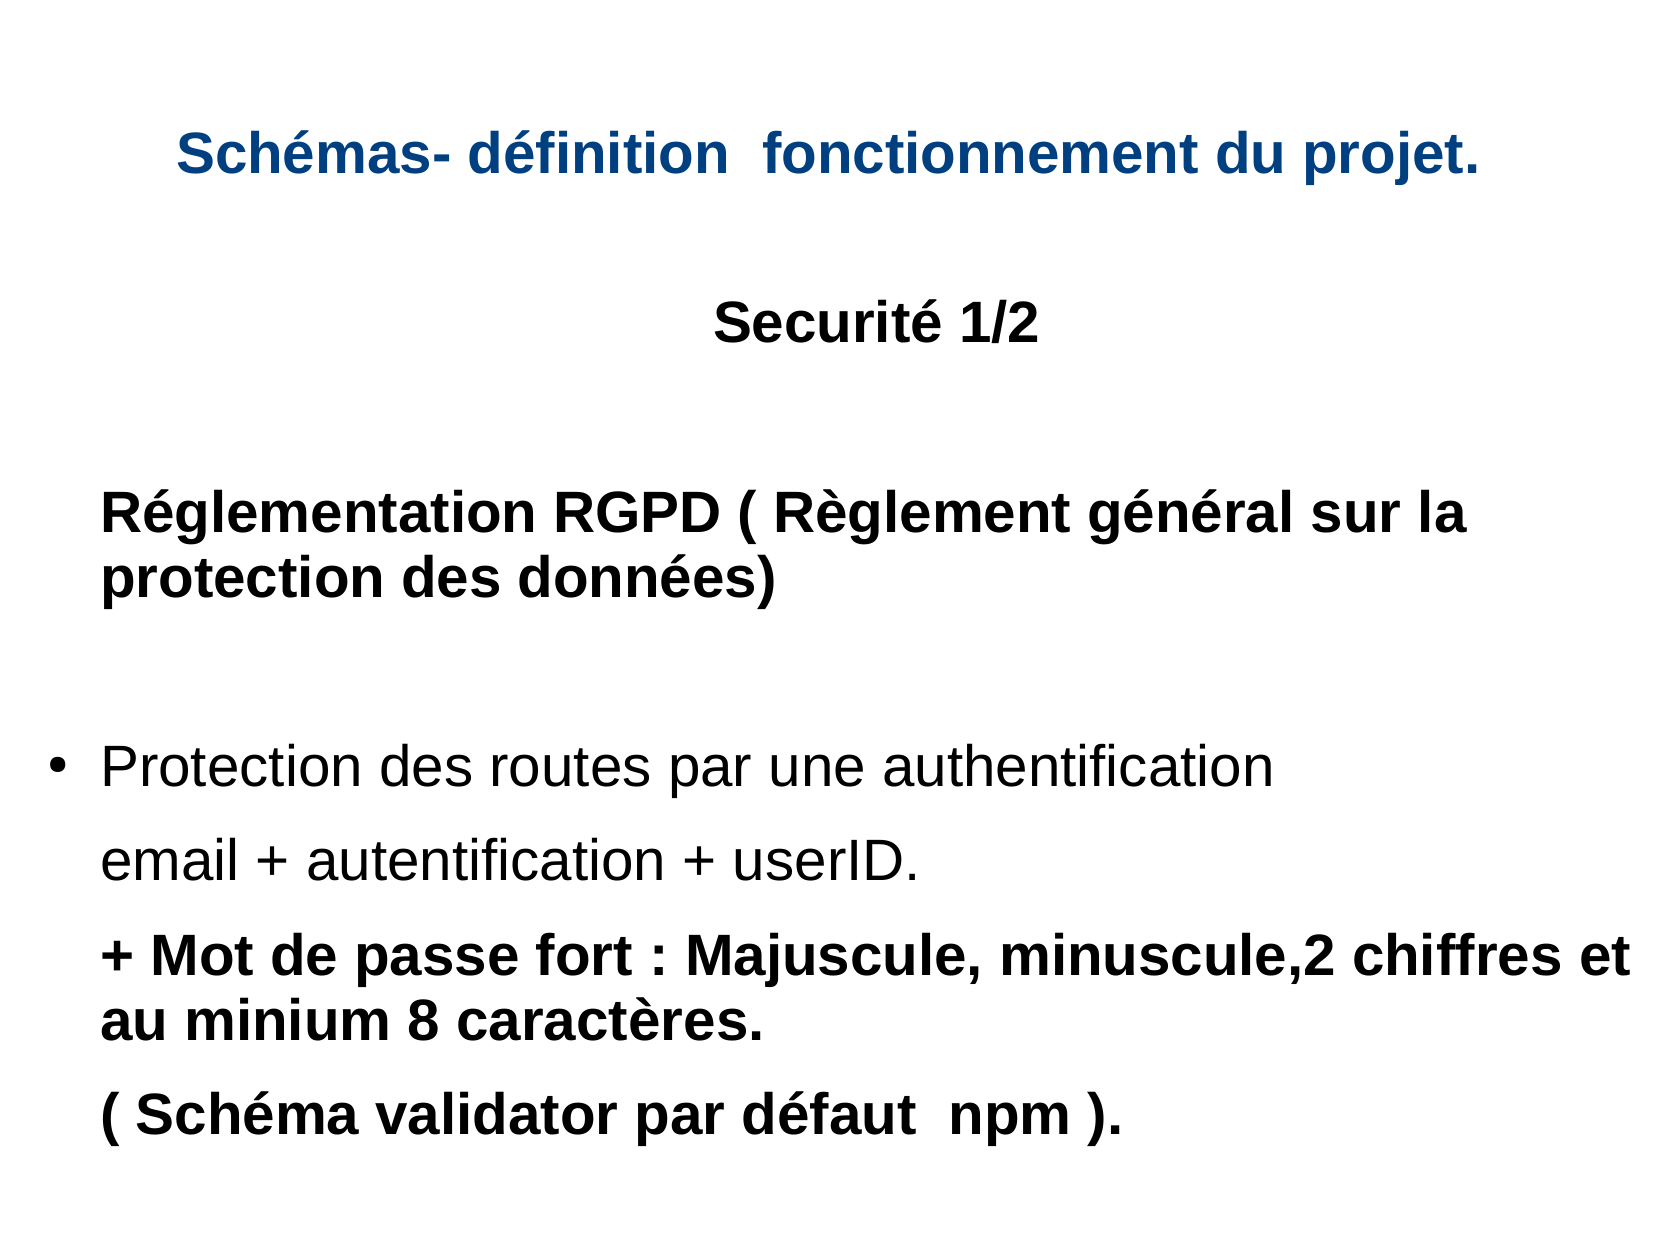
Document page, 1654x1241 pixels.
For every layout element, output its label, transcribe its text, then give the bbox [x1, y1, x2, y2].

list Securité 1/2 Réglementation RGPD ( Règlement général sur la protection des données) Protection des routes par une authentification email + autentification + userID. + Mot de passe fort : Majuscule, minuscule,2 chiffres et au minium 8 caractères. ( Schéma validator par défaut npm ). [29, 290, 1654, 1241]
title Schémas- définition fonctionnement du projet. [82, 49, 1571, 257]
